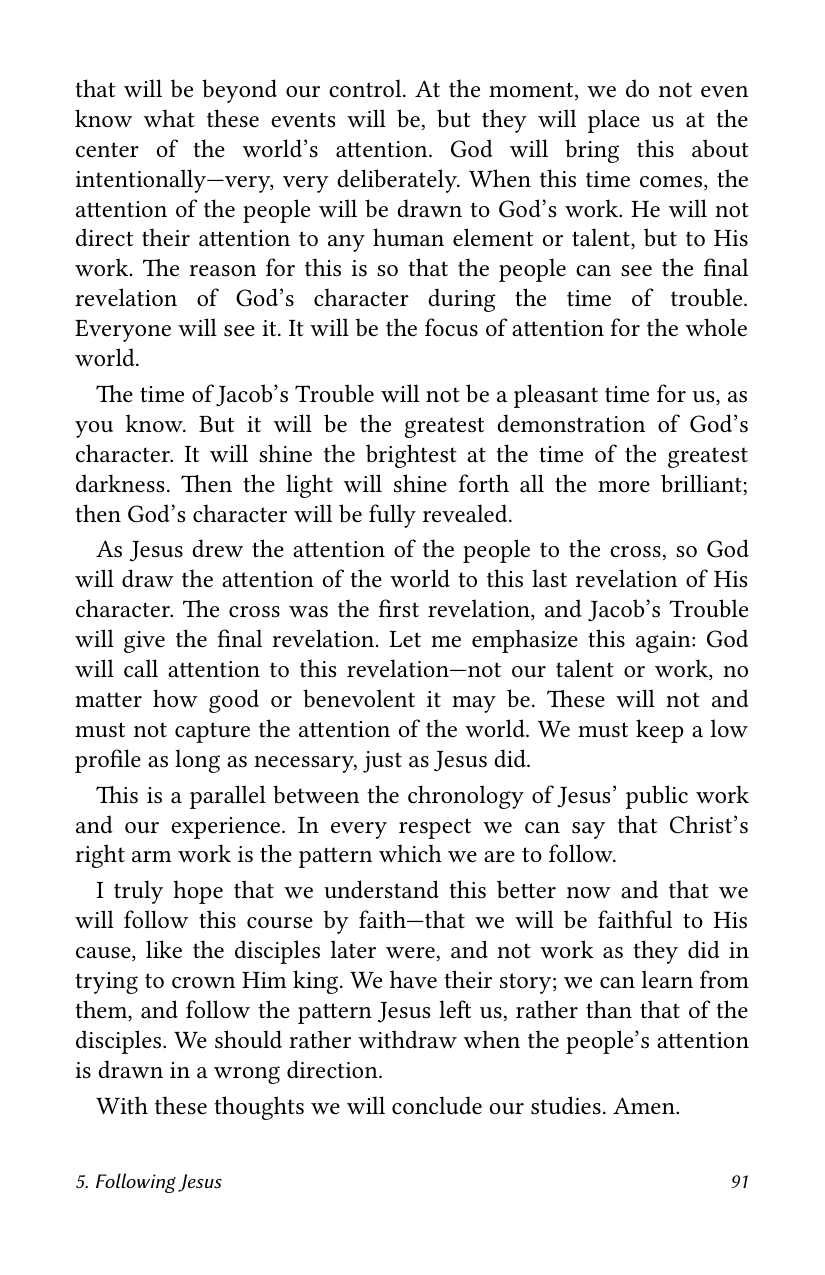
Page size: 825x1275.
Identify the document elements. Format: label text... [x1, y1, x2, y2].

text that will be beyond our control. At the moment, we do not even know what these events will be, but they will place us at the center of the world’s attention. God will bring this about intentionally—very, very deliberately. When this time comes, the attention of the people will be drawn to God’s work. He will not direct their attention to any human element or talent, but to His work. The reason for this is so that the people can see the final revelation of God’s character during the time of trouble. Everyone will see it. It will be the focus of attention for the whole world. [75, 75, 750, 373]
text I truly hope that we understand this better now and that we will follow this course by faith—that we will be faithful to His cause, like the disciples later were, and not work as they did in trying to crown Him king. We have their story; we can learn from them, and follow the pattern Jesus left us, rather than that of the disciples. We should rather withdraw when the people’s attention is drawn in a wrong direction. [75, 876, 750, 1084]
text With these thoughts we will conclude our studies. Amen. [75, 1092, 750, 1120]
text The time of Jacob’s Trouble will not be a pleasant time for us, as you know. But it will be the greatest demonstration of God’s character. It will shine the brightest at the time of the greatest darkness. Then the light will shine forth all the more brilliant; then God’s character will be fully revealed. [75, 380, 750, 528]
text As Jesus drew the attention of the people to the cross, so God will draw the attention of the world to this last revelation of His character. The cross was the first revelation, and Jacob’s Trouble will give the final revelation. Let me emphasize this again: God will call attention to this revelation—not our talent or work, no matter how good or benevolent it may be. These will not and must not capture the attention of the world. We must keep a low profile as long as necessary, just as Jesus did. [75, 536, 750, 773]
text This is a parallel between the chronology of Jesus’ public work and our experience. In every respect we can say that Christ’s right arm work is the pattern which we are to follow. [75, 781, 750, 869]
